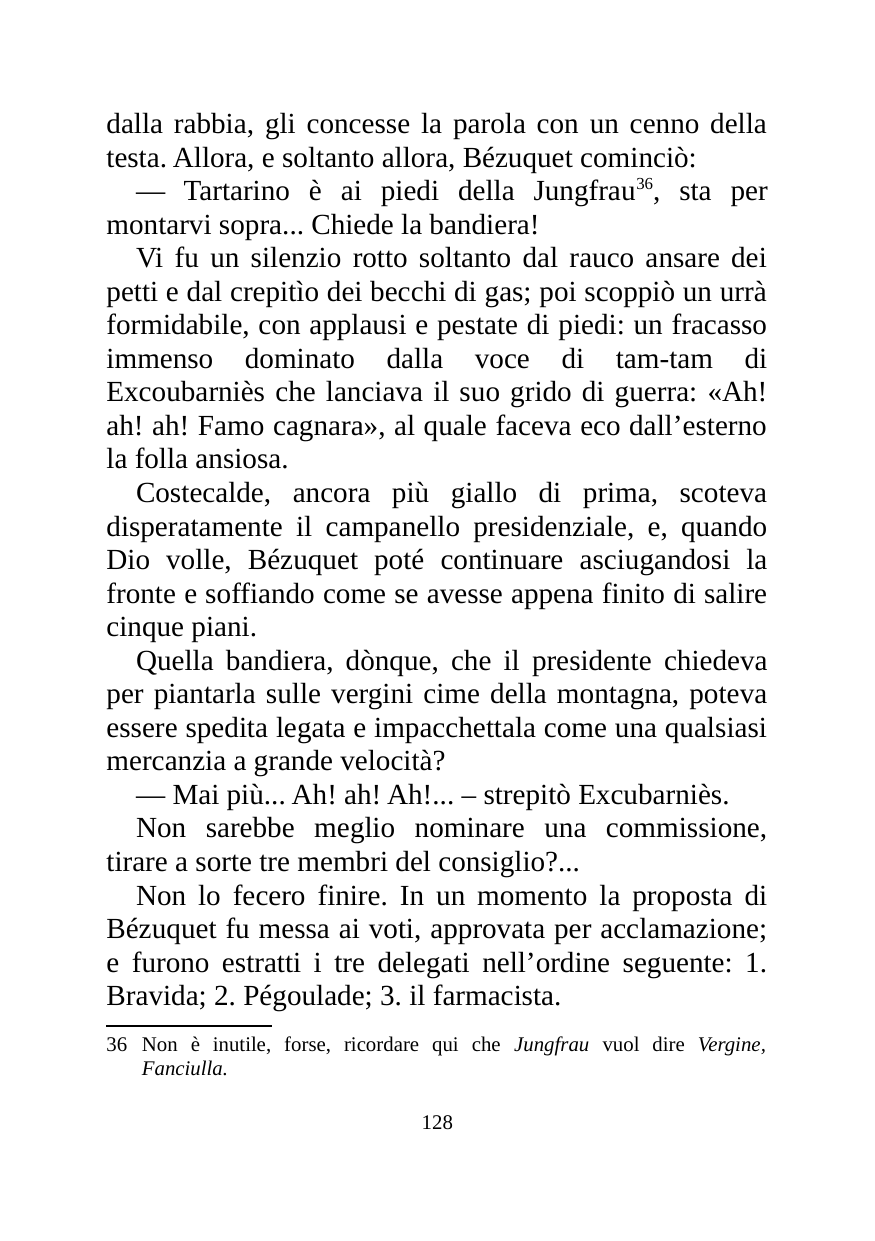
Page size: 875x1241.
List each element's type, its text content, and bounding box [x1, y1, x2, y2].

text Vi fu un silenzio rotto soltanto dal rauco ansare dei petti e dal crepitìo dei becchi di gas; poi scoppiò un urrà formidabile, con applausi e pestate di piedi: un fracasso immenso dominato dalla voce di tam-tam di Excoubarniès che lanciava il suo grido di guerra: «Ah! ah! ah! Famo cagnara», al quale faceva eco dall’esterno la folla ansiosa. [106, 240, 768, 475]
text Costecalde, ancora più giallo di prima, scoteva disperatamente il campanello presidenziale, e, quando Dio volle, Bézuquet poté continuare asciugandosi la fronte e soffiando come se avesse appena finito di salire cinque piani. [106, 475, 768, 643]
text Non sarebbe meglio nominare una commissione, tirare a sorte tre membri del consiglio?... [106, 811, 768, 878]
text — Mai più... Ah! ah! Ah!... – strepitò Excubarniès. [106, 777, 768, 811]
text — Tartarino è ai piedi della Jungfrau, sta per montarvi sopra... Chiede la bandiera! [106, 173, 768, 240]
text Quella bandiera, dònque, che il presidente chiedeva per piantarla sulle vergini cime della montagna, poteva essere spedita legata e impacchettala come una qualsiasi mercanzia a grande velocità? [106, 643, 768, 777]
text Non lo fecero finire. In un momento la proposta di Bézuquet fu messa ai voti, approvata per acclamazione; e furono estratti i tre delegati nell’ordine seguente: 1. Bravida; 2. Pégoulade; 3. il farmacista. [106, 878, 768, 1012]
text dalla rabbia, gli concesse la parola con un cenno della testa. Allora, e soltanto allora, Bézuquet cominciò: [106, 106, 768, 173]
text Non è inutile, forse, ricordare qui che Jungfrau vuol dire Vergine, Fanciulla. [106, 1032, 768, 1080]
